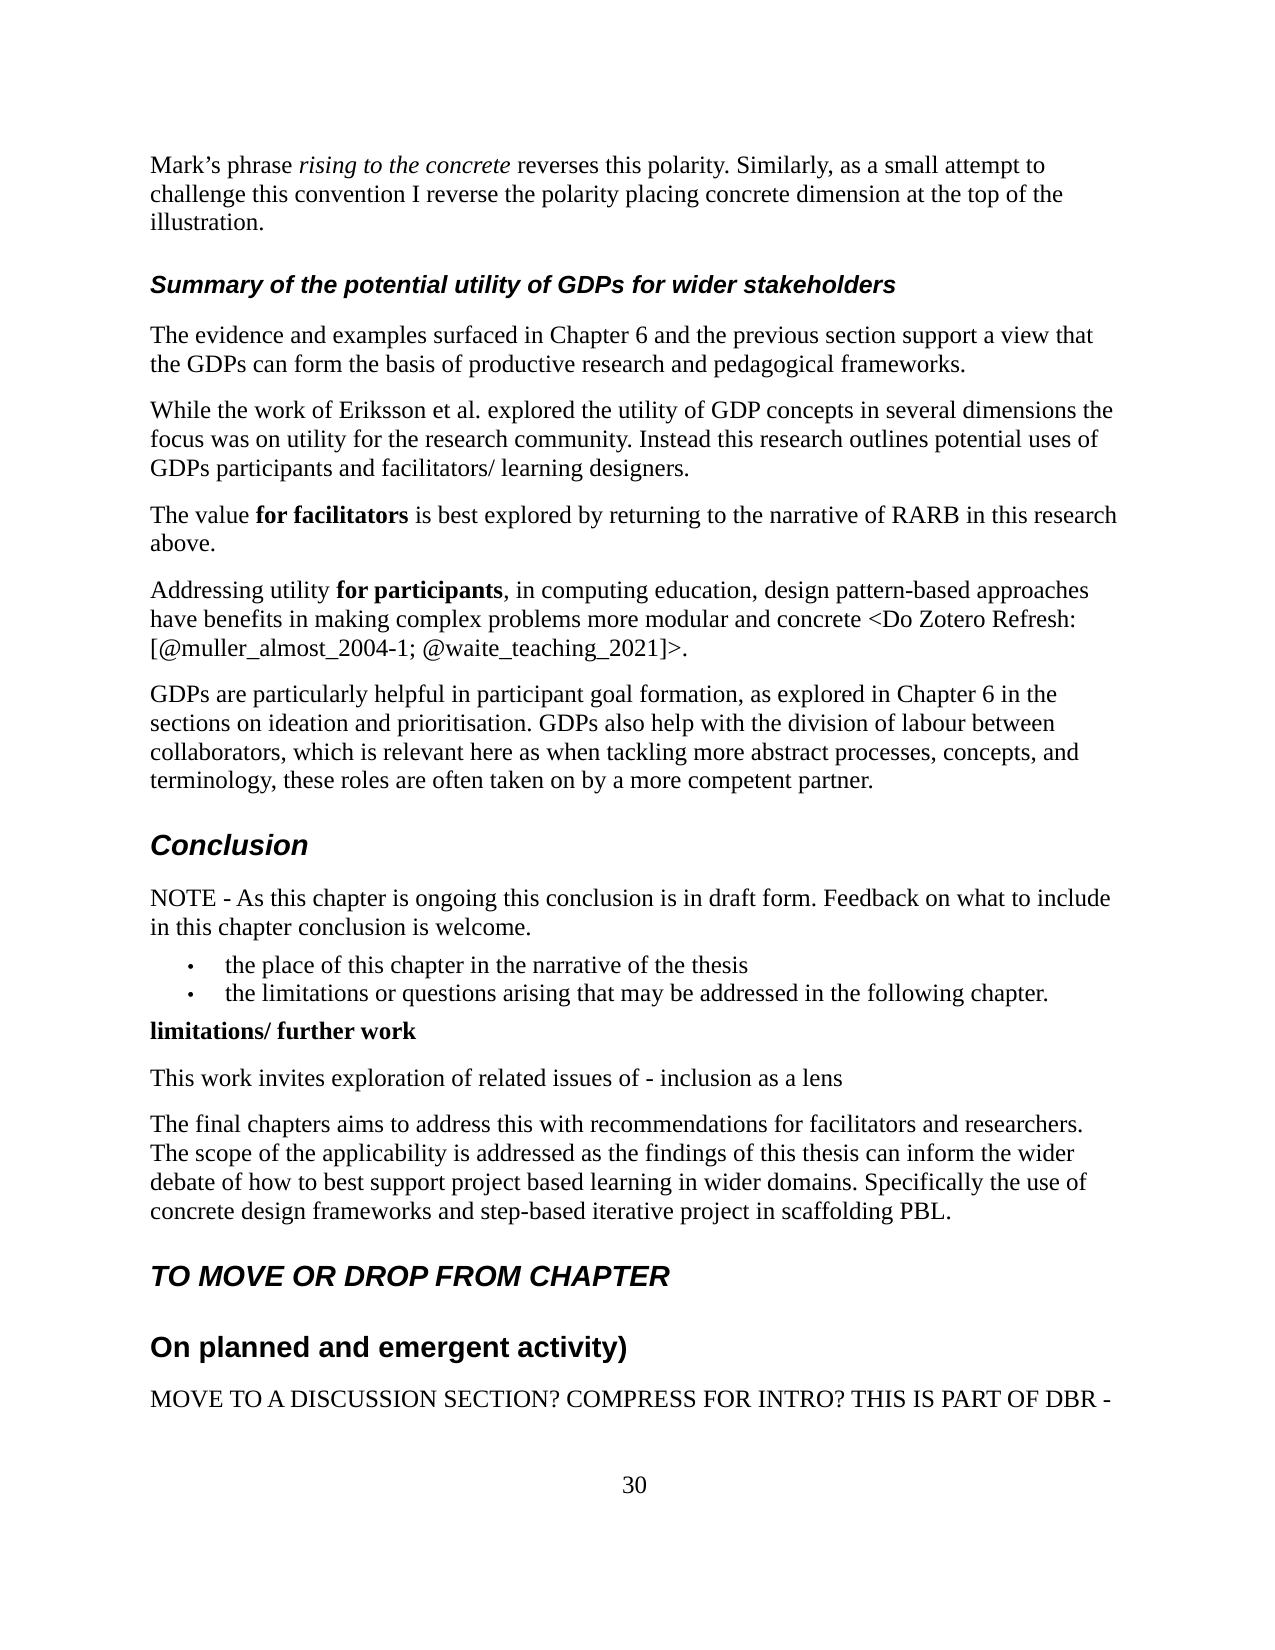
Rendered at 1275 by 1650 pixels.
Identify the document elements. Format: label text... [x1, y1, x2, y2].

list the limitations or questions arising that may be addressed in the following chapter. [187, 978, 1125, 1007]
text Mark’s phrase rising to the concrete reverses this polarity. Similarly, as a small attempt to challenge this convention I reverse the polarity placing concrete dimension at the top of the illustration. [150, 150, 1125, 236]
text NOTE - As this chapter is ongoing this conclusion is in draft form. Feedback on what to include in this chapter conclusion is welcome. [150, 883, 1125, 941]
text MOVE TO A DISCUSSION SECTION? COMPRESS FOR INTRO? THIS IS PART OF DBR [150, 1384, 1125, 1413]
subtitle Summary of the potential utility of GDPs for wider stakeholders [150, 270, 1125, 299]
text limitations/ further work [150, 1016, 1125, 1045]
text The value for facilitators is best explored by returning to the narrative of RARB in this research above. [150, 500, 1125, 557]
list the place of this chapter in the narrative of the thesis [187, 950, 1125, 978]
text While the work of Eriksson et al. explored the utility of GDP concepts in several dimensions the focus was on utility for the research community. Instead this research outlines potential uses of GDPs participants and facilitators/ learning designers. [150, 396, 1125, 482]
text The final chapters aims to address this with recommendations for facilitators and researchers. The scope of the applicability is addressed as the findings of this thesis can inform the wider debate of how to best support project based learning in wider domains. Specifically the use of concrete design frameworks and step-based iterative project in scaffolding PBL. [150, 1109, 1125, 1224]
subtitle On planned and emergent activity) [150, 1329, 1125, 1363]
text This work invites exploration of related issues of - inclusion as a lens [150, 1063, 1125, 1092]
subtitle Conclusion [150, 828, 1125, 862]
text GDPs are particularly helpful in participant goal formation, as explored in Chapter 6 in the sections on ideation and prioritisation. GDPs also help with the division of labour between collaborators, which is relevant here as when tackling more abstract processes, concepts, and terminology, these roles are often taken on by a more competent partner. [150, 679, 1125, 794]
text Addressing utility for participants, in computing education, design pattern-based approaches have benefits in making complex problems more modular and concrete <Do Zotero Refresh: [@muller_almost_2004-1; @waite_teaching_2021]>. [150, 575, 1125, 661]
text The evidence and examples surfaced in Chapter 6 and the previous section support a view that the GDPs can form the basis of productive research and pedagogical frameworks. [150, 320, 1125, 378]
subtitle TO MOVE OR DROP FROM CHAPTER [150, 1258, 1125, 1292]
